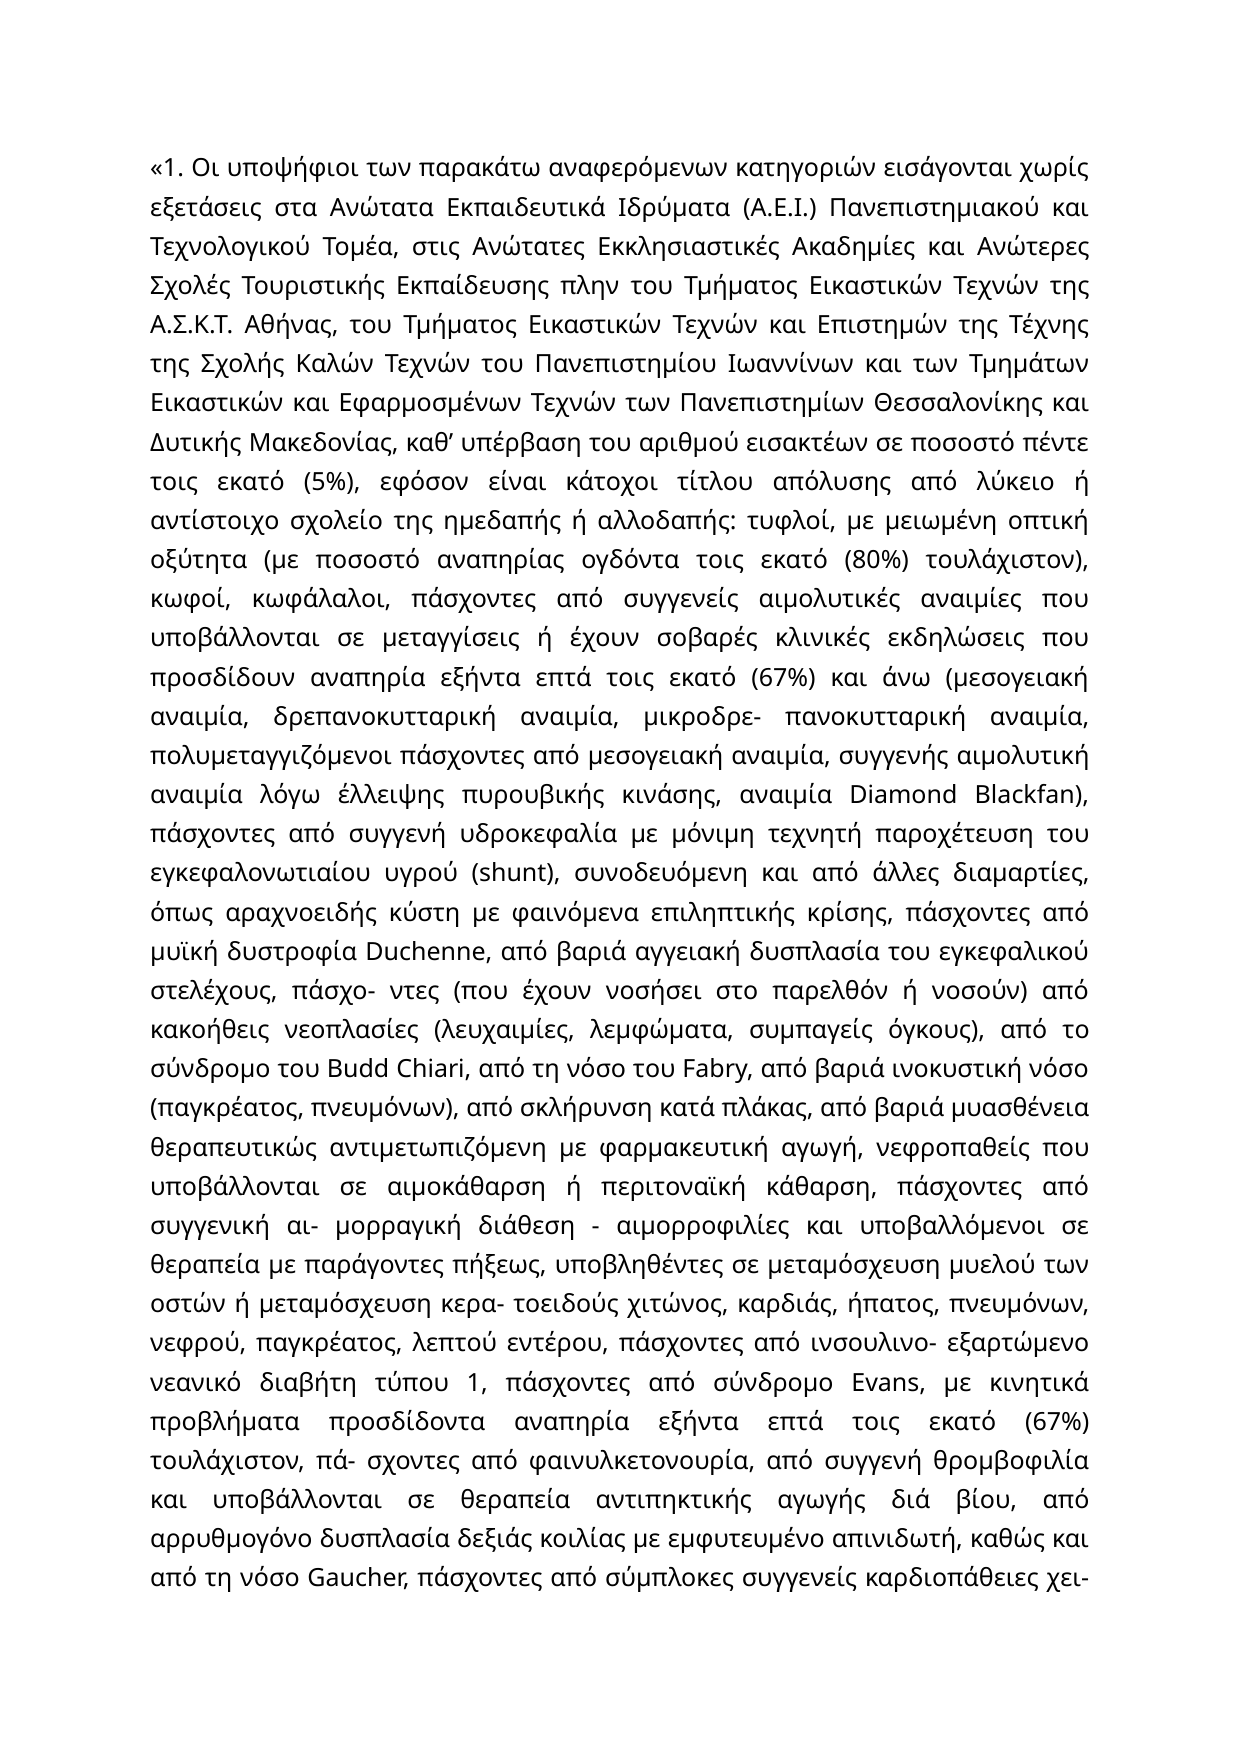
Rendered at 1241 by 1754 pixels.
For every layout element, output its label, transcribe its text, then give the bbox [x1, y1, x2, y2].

text «1. Οι υποψήφιοι των παρακάτω αναφερόμενων κατηγοριών εισάγονται χωρίς εξετάσεις στα Ανώτατα Εκπαιδευτικά Ιδρύματα (Α.Ε.Ι.) Πανεπιστημιακού και Τεχνολογικού Τομέα, στις Ανώτατες Εκκλησιαστικές Ακαδημίες και Ανώτερες Σχολές Τουριστικής Εκπαίδευσης πλην του Τμήματος Εικαστικών Τεχνών της Α.Σ.Κ.Τ. Αθήνας, του Τμήματος Εικαστικών Τεχνών και Επιστημών της Τέχνης της Σχολής Καλών Τεχνών του Πανεπιστημίου Ιωαννίνων και των Τμημάτων Εικαστικών και Εφαρμοσμένων Τεχνών των Πανεπιστημίων Θεσσαλονίκης και Δυτικής Μακεδονίας, καθ’ υπέρβαση του αριθμού εισακτέων σε ποσοστό πέντε τοις εκατό (5%), εφόσον είναι κάτοχοι τίτλου απόλυσης από λύκειο ή αντίστοιχο σχολείο της ημεδαπής ή αλλοδαπής: τυφλοί, με μειωμένη οπτική οξύτητα (με ποσοστό αναπηρίας ογδόντα τοις εκατό (80%) τουλάχιστον), κωφοί, κωφάλαλοι, πάσχοντες από συγγενείς αιμολυτικές αναιμίες που υποβάλλονται σε μεταγγίσεις ή έχουν σοβαρές κλινικές εκδηλώσεις που προσδίδουν αναπηρία εξήντα επτά τοις εκατό (67%) και άνω (μεσογειακή αναιμία, δρεπανοκυτταρική αναιμία, μικροδρε- πανοκυτταρική αναιμία, πολυμεταγγιζόμενοι πάσχοντες από μεσογειακή αναιμία, συγγενής αιμολυτική αναιμία λόγω έλλειψης πυρουβικής κινάσης, αναιμία Diamond Blackfan), πάσχοντες από συγγενή υδροκεφαλία με μόνιμη τεχνητή παροχέτευση του εγκεφαλονωτιαίου υγρού (shunt), συνοδευόμενη και από άλλες διαμαρτίες, όπως αραχνοειδής κύστη με φαινόμενα επιληπτικής κρίσης, πάσχοντες από μυϊκή δυστροφία Duchenne, από βαριά αγγειακή δυσπλασία του εγκεφαλικού στελέχους, πάσχο- ντες (που έχουν νοσήσει στο παρελθόν ή νοσούν) από κακοήθεις νεοπλασίες (λευχαιμίες, λεμφώματα, συμπαγείς όγκους), από το σύνδρομο του Budd Chiari, από τη νόσο του Fabry, από βαριά ινοκυστική νόσο (παγκρέατος, πνευμόνων), από σκλήρυνση κατά πλάκας, από βαριά μυασθένεια θεραπευτικώς αντιμετωπιζόμενη με φαρμακευτική αγωγή, νεφροπαθείς που υποβάλλονται σε αιμοκάθαρση ή περιτοναϊκή κάθαρση, πάσχοντες από συγγενική αι- μορραγική διάθεση - αιμορροφιλίες και υποβαλλόμενοι σε θεραπεία με παράγοντες πήξεως, υποβληθέντες σε μεταμόσχευση μυελού των οστών ή μεταμόσχευση κερα- τοειδούς χιτώνος, καρδιάς, ήπατος, πνευμόνων, νεφρού, παγκρέατος, λεπτού εντέρου, πάσχοντες από ινσουλινο- εξαρτώμενο νεανικό διαβήτη τύπου 1, πάσχοντες από σύνδρομο Evans, με κινητικά προβλήματα προσδίδοντα αναπηρία εξήντα επτά τοις εκατό (67%) τουλάχιστον, πά- σχοντες από φαινυλκετονουρία, από συγγενή θρομβοφιλία και υποβάλλονται σε θεραπεία αντιπηκτικής αγωγής διά βίου, από αρρυθμογόνο δυσπλασία δεξιάς κοιλίας με εμφυτευμένο απινιδωτή, καθώς και από τη νόσο Gaucher, πάσχοντες από σύμπλοκες συγγενείς καρδιοπάθειες χει- [150, 150, 1090, 1594]
